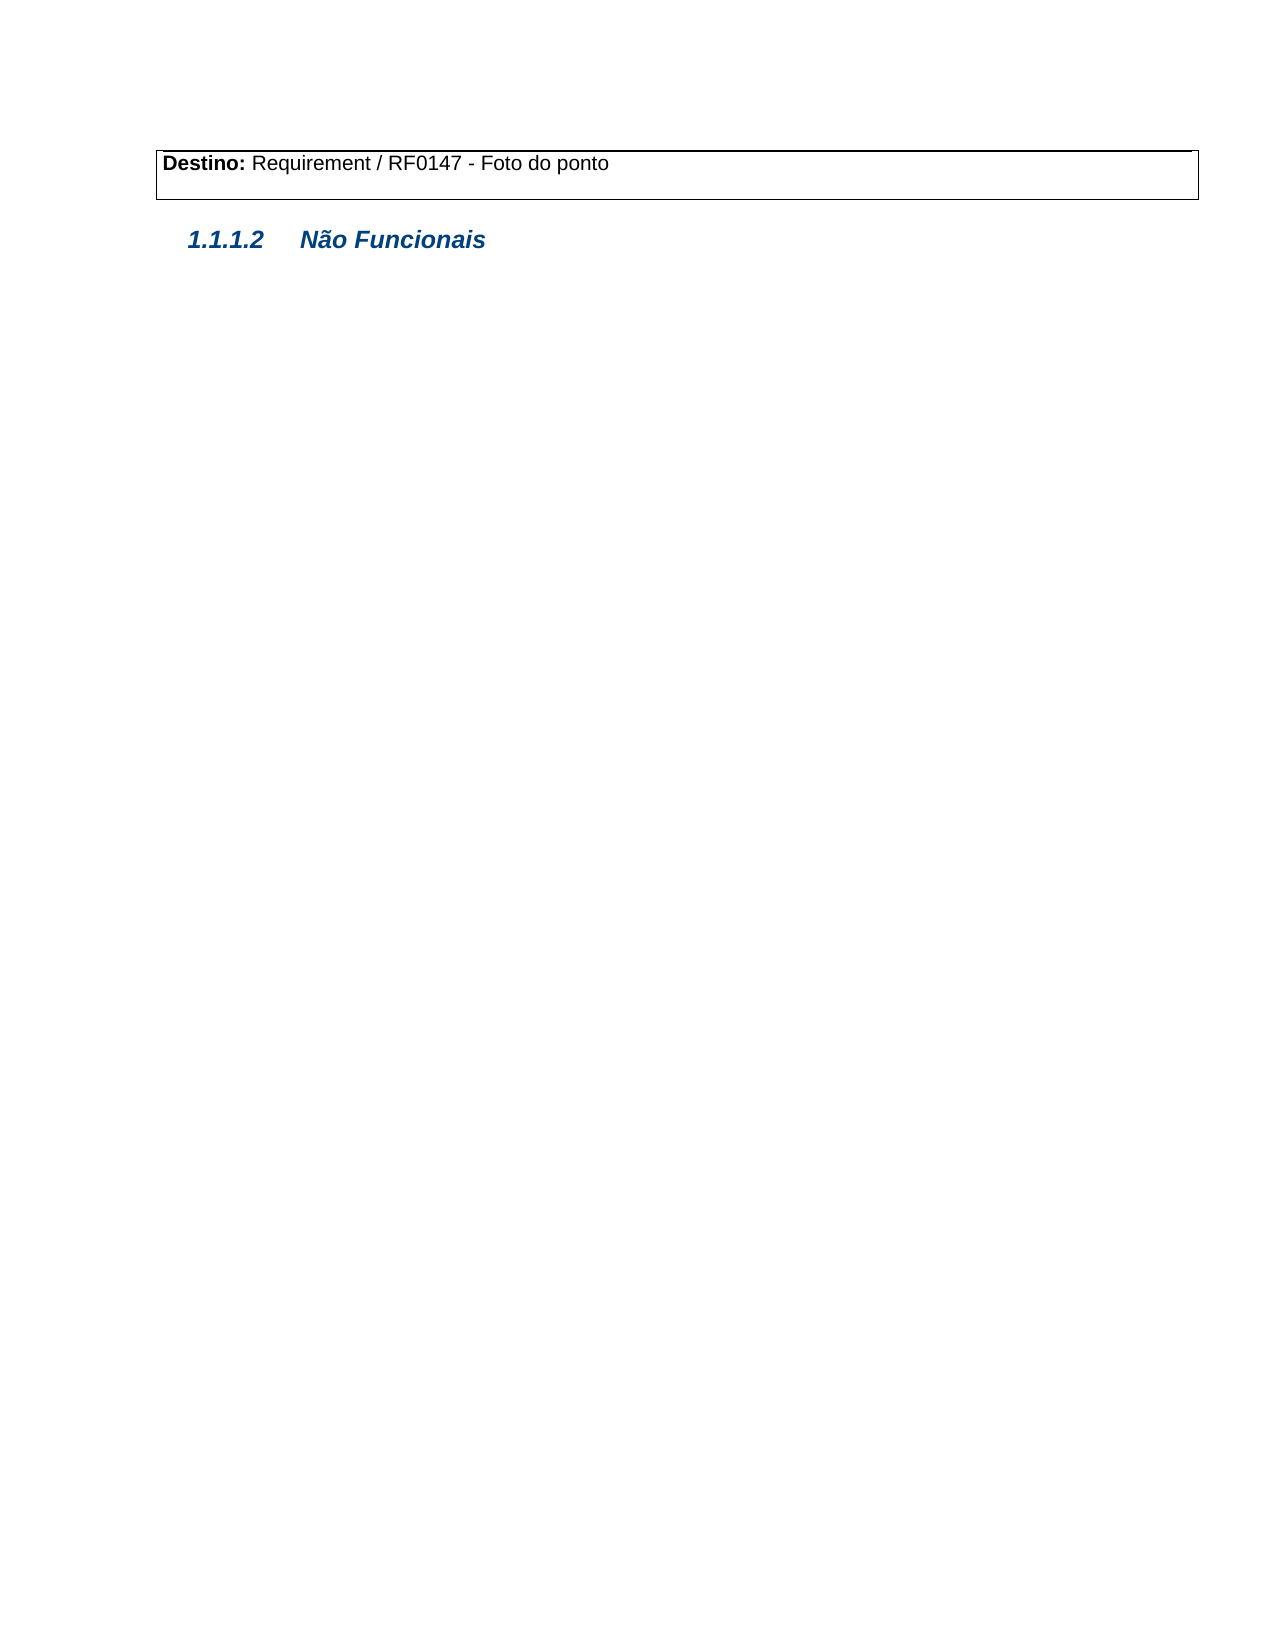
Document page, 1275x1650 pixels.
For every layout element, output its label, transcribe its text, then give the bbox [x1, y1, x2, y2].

subtitle Não Funcionais [187, 224, 1125, 253]
table_cell Destino: Requirement / RF0147 - Foto do ponto [163, 152, 1192, 199]
table_cell [1192, 151, 1198, 199]
table_cell [157, 151, 163, 199]
